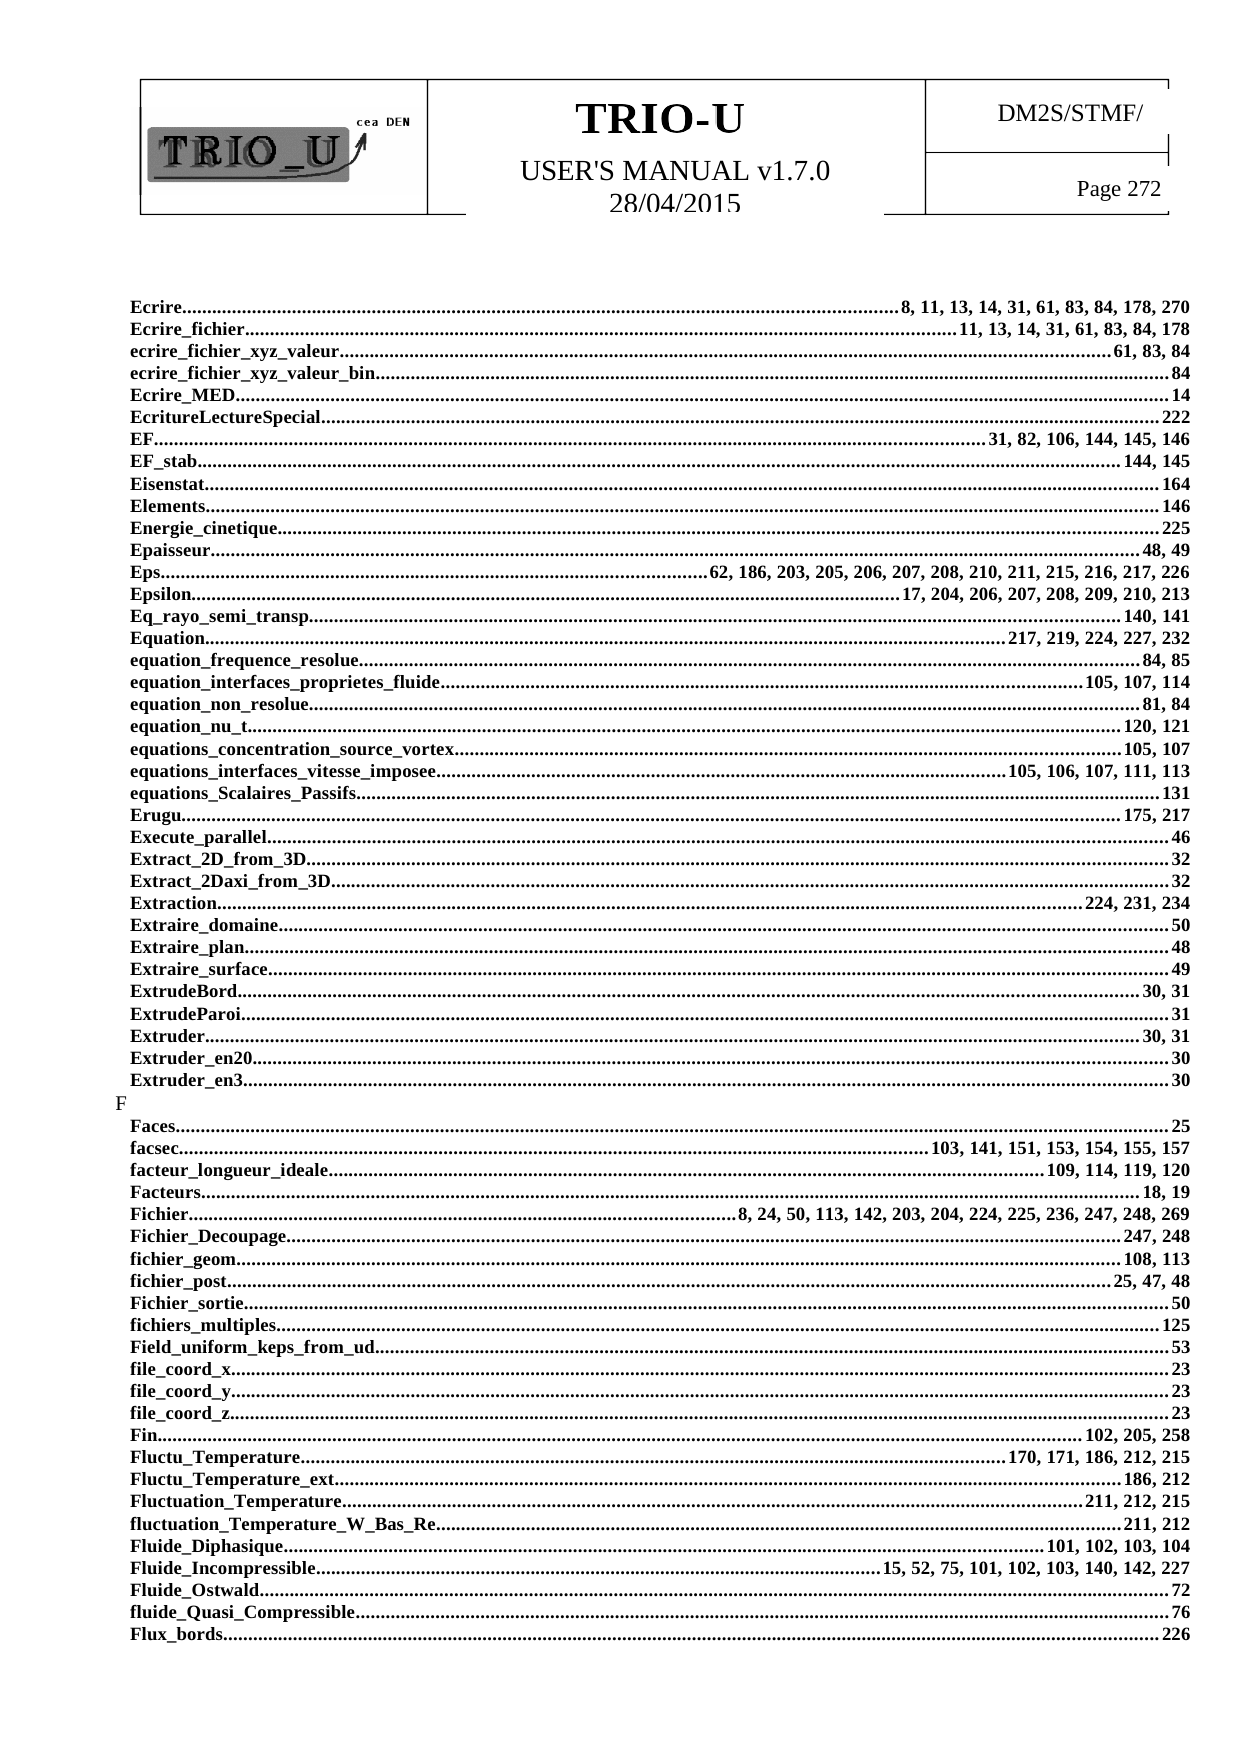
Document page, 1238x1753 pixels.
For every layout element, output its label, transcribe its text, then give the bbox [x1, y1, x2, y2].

text Flux_bords 226 [130, 1622, 1196, 1644]
text Eps 62, 186, 203, 205, 206, 207, 208, 210, 211, 215, 216, 217, 226 [130, 560, 1196, 582]
text ecrire_fichier_xyz_valeur 61, 83, 84 [130, 339, 1196, 362]
text fichier_post 25, 47, 48 [130, 1269, 1196, 1291]
text file_coord_y 23 [130, 1379, 1196, 1401]
text Extract_2D_from_3D 32 [130, 847, 1196, 869]
text Equation 217, 219, 224, 227, 232 [130, 627, 1196, 649]
text Extract_2Daxi_from_3D 32 [130, 869, 1196, 892]
text F [115, 1090, 1196, 1114]
text fluctuation_Temperature_W_Bas_Re 211, 212 [130, 1512, 1196, 1534]
text fichier_geom 108, 113 [130, 1247, 1196, 1269]
text EcritureLectureSpecial 222 [130, 406, 1196, 428]
text Elements 146 [130, 494, 1196, 516]
text EF_stab 144, 145 [130, 450, 1196, 472]
text Execute_parallel 46 [130, 825, 1196, 847]
text Ecrire_MED 14 [130, 384, 1196, 406]
text Fluctu_Temperature_ext 186, 212 [130, 1468, 1196, 1490]
text equations_interfaces_vitesse_imposee 105, 106, 107, 111, 113 [130, 759, 1196, 781]
text ExtrudeBord 30, 31 [130, 980, 1196, 1002]
text facsec 103, 141, 151, 153, 154, 155, 157 [130, 1136, 1196, 1158]
text Fluctu_Temperature 170, 171, 186, 212, 215 [130, 1446, 1196, 1468]
text EF 31, 82, 106, 144, 145, 146 [130, 428, 1196, 450]
text Facteurs 18, 19 [130, 1181, 1196, 1203]
text ecrire_fichier_xyz_valeur_bin 84 [130, 362, 1196, 384]
text Epsilon 17, 204, 206, 207, 208, 209, 210, 213 [130, 582, 1196, 604]
text Fichier 8, 24, 50, 113, 142, 203, 204, 224, 225, 236, 247, 248, 269 [130, 1203, 1196, 1225]
text fluide_Quasi_Compressible 76 [130, 1600, 1196, 1622]
text fichiers_multiples 125 [130, 1313, 1196, 1335]
text Extraire_domaine 50 [130, 914, 1196, 936]
text facteur_longueur_ideale 109, 114, 119, 120 [130, 1158, 1196, 1181]
text Ecrire 8, 11, 13, 14, 31, 61, 83, 84, 178, 270 [130, 295, 1196, 317]
text Field_uniform_keps_from_ud 53 [130, 1335, 1196, 1357]
text Energie_cinetique 225 [130, 516, 1196, 538]
text equation_nu_t 120, 121 [130, 715, 1196, 737]
text equations_Scalaires_Passifs 131 [130, 781, 1196, 803]
text Eq_rayo_semi_transp 140, 141 [130, 604, 1196, 627]
text Fluide_Diphasique 101, 102, 103, 104 [130, 1534, 1196, 1556]
text Erugu 175, 217 [130, 803, 1196, 825]
text Fichier_sortie 50 [130, 1291, 1196, 1313]
text equations_concentration_source_vortex 105, 107 [130, 737, 1196, 759]
text Ecrire_fichier 11, 13, 14, 31, 61, 83, 84, 178 [130, 317, 1196, 339]
text file_coord_x 23 [130, 1357, 1196, 1379]
text ExtrudeParoi 31 [130, 1002, 1196, 1024]
text Extruder 30, 31 [130, 1024, 1196, 1046]
text equation_non_resolue 81, 84 [130, 693, 1196, 715]
text Faces 25 [130, 1114, 1196, 1136]
text Fin 102, 205, 258 [130, 1423, 1196, 1446]
text file_coord_z 23 [130, 1401, 1196, 1423]
text Extraction 224, 231, 234 [130, 892, 1196, 914]
text Fluide_Incompressible 15, 52, 75, 101, 102, 103, 140, 142, 227 [130, 1556, 1196, 1578]
text Eisenstat 164 [130, 472, 1196, 494]
text Epaisseur 48, 49 [130, 538, 1196, 560]
text equation_interfaces_proprietes_fluide 105, 107, 114 [130, 671, 1196, 693]
text Fluide_Ostwald 72 [130, 1578, 1196, 1600]
text Extraire_plan 48 [130, 936, 1196, 958]
text Extraire_surface 49 [130, 958, 1196, 980]
text Extruder_en20 30 [130, 1046, 1196, 1068]
text Fluctuation_Temperature 211, 212, 215 [130, 1490, 1196, 1512]
text equation_frequence_resolue 84, 85 [130, 649, 1196, 671]
text Fichier_Decoupage 247, 248 [130, 1225, 1196, 1247]
text Extruder_en3 30 [130, 1068, 1196, 1090]
